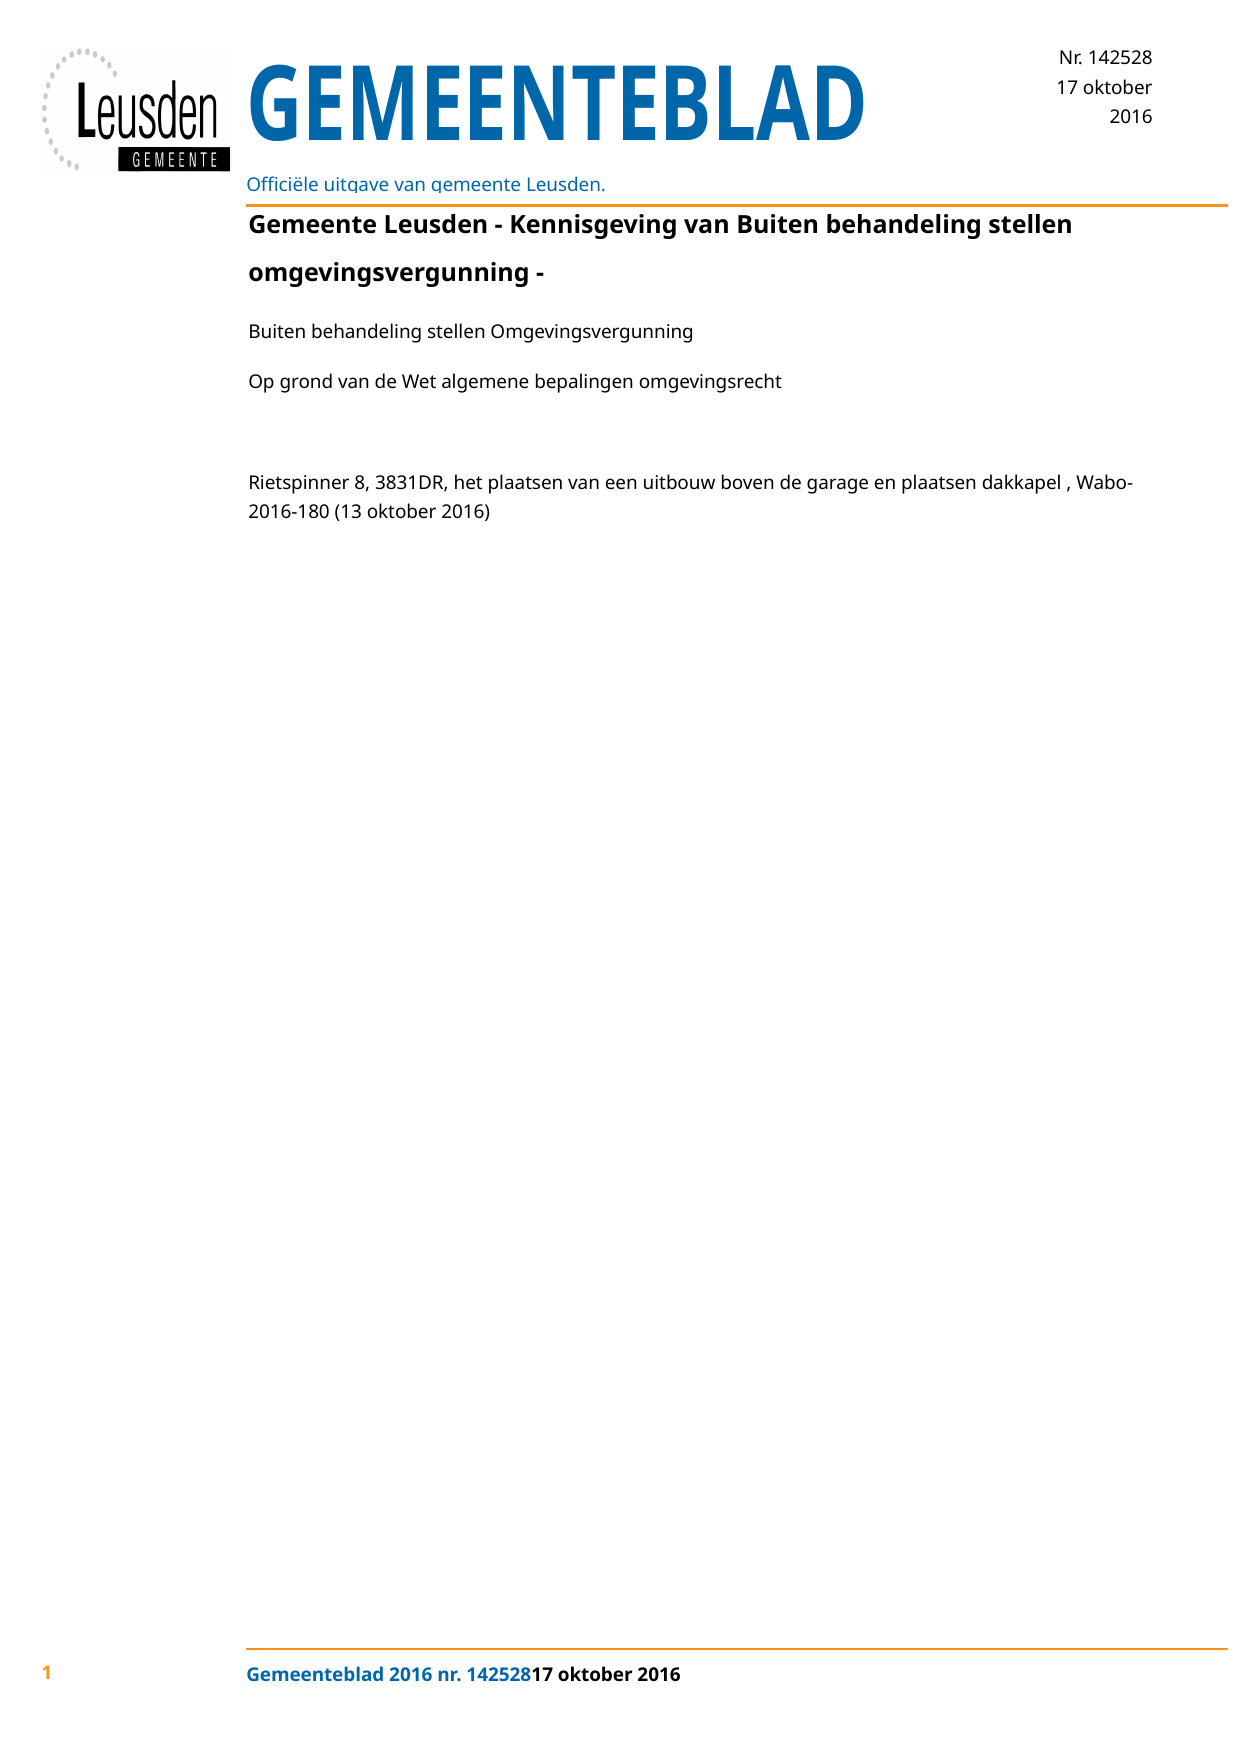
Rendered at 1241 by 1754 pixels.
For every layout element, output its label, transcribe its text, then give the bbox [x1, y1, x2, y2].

text Op grond van de Wet algemene bepalingen omgevingsrecht [248, 368, 1152, 394]
picture [41, 47, 231, 172]
text Gemeente Leusden - Kennisgeving van Buiten behandeling stellen omgevingsvergunning - [248, 207, 1152, 288]
text Rietspinner 8, 3831DR, het plaatsen van een uitbouw boven de garage en plaatsen dakkapel , Wabo-2016-180 (13 oktober 2016) [248, 469, 1152, 524]
text Buiten behandeling stellen Omgevingsvergunning [248, 318, 1152, 344]
